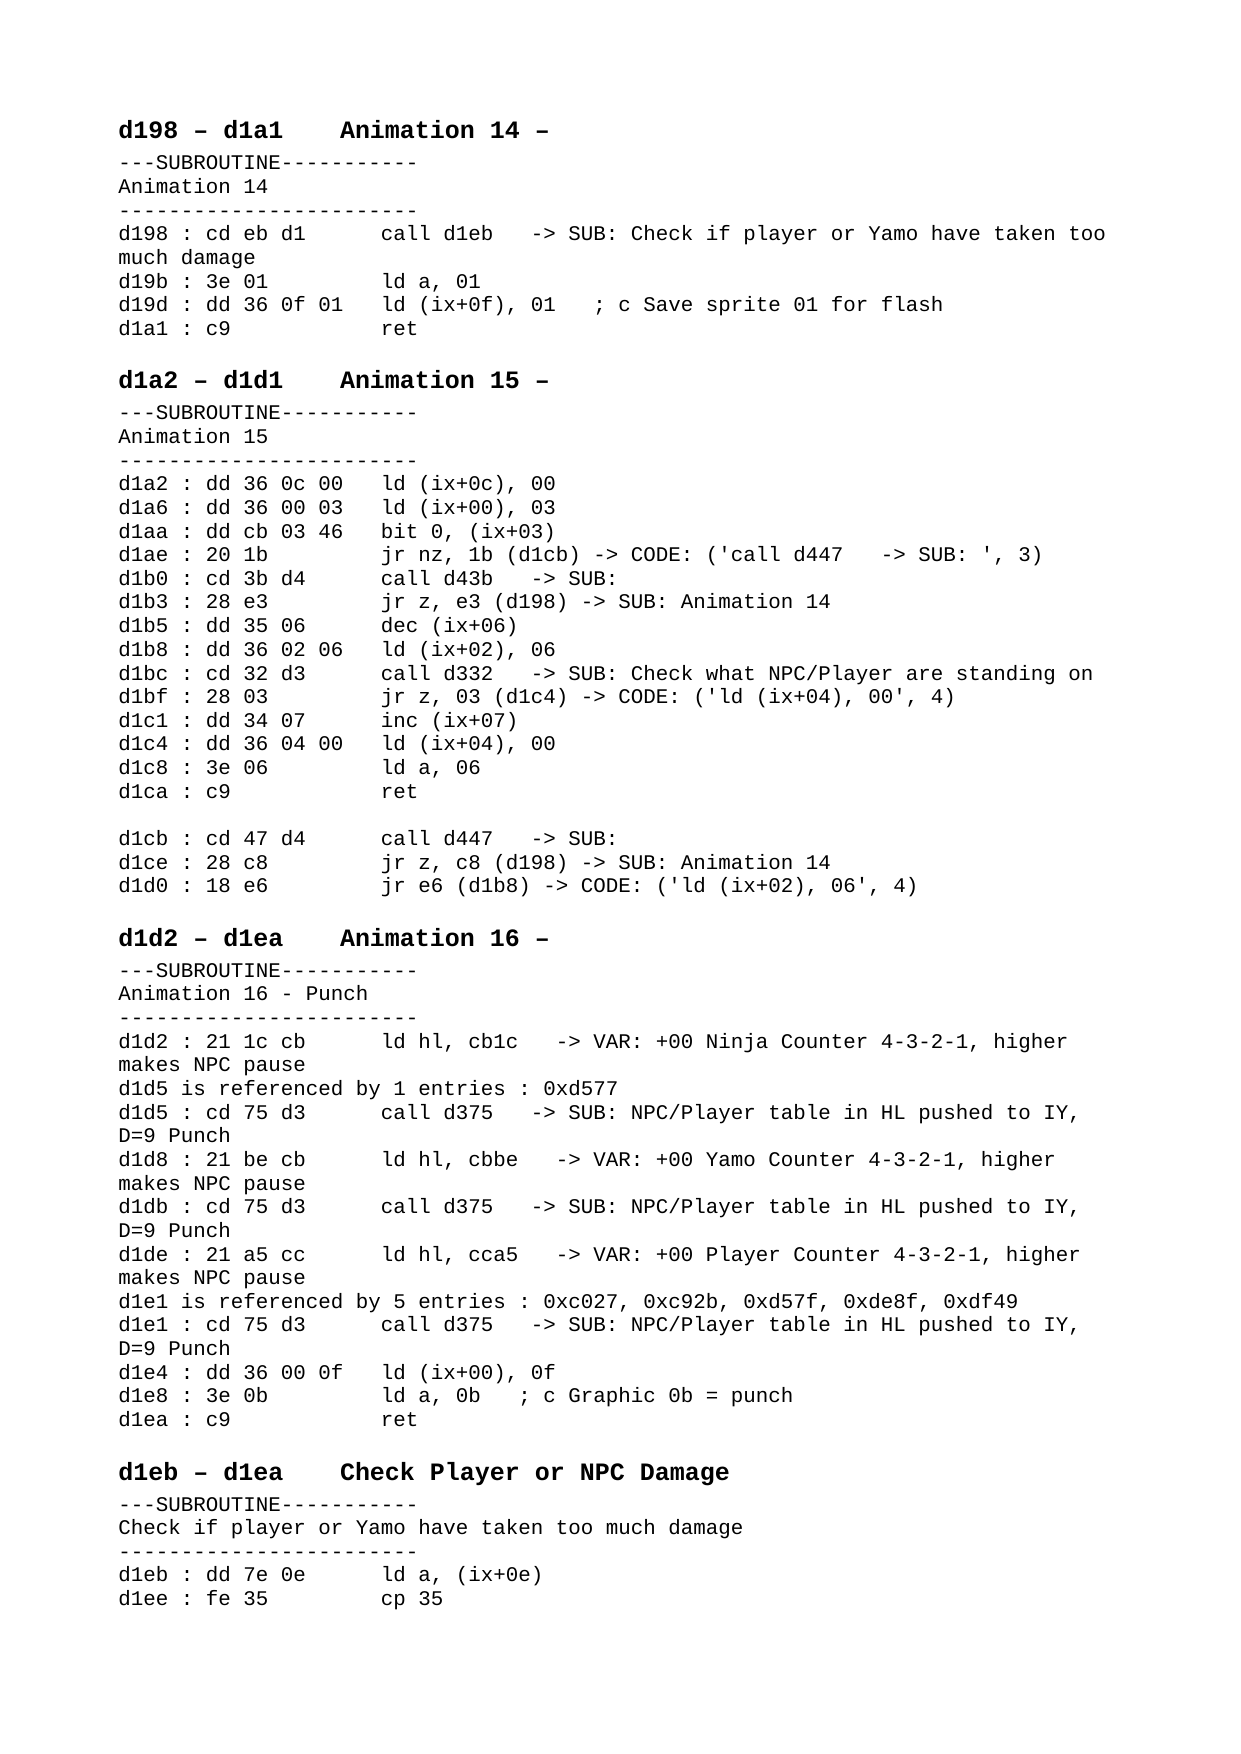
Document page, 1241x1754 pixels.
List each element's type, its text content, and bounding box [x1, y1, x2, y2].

text d1ea : c9 ret [118, 1409, 1122, 1433]
text Check if player or Yamo have taken too much damage [118, 1517, 1122, 1541]
text ---SUBROUTINE----------- [118, 960, 1122, 983]
subtitle d1a2 – d1d1 Animation 15 – [118, 368, 1122, 396]
text ------------------------ [118, 200, 1122, 223]
text d1c8 : 3e 06 ld a, 06 [118, 757, 1122, 781]
text d1d8 : 21 be cb ld hl, cbbe -> VAR: +00 Yamo Counter 4-3-2-1, higher makes NPC pause [118, 1149, 1122, 1196]
text d1b0 : cd 3b d4 call d43b -> SUB: [118, 568, 1122, 592]
text ---SUBROUTINE----------- [118, 1493, 1122, 1517]
text d1ee : fe 35 cp 35 [118, 1588, 1122, 1612]
text d1b3 : 28 e3 jr z, e3 (d198) -> SUB: Animation 14 [118, 592, 1122, 615]
text Animation 14 [118, 176, 1122, 200]
text ---SUBROUTINE----------- [118, 152, 1122, 176]
subtitle d1eb – d1ea Check Player or NPC Damage [118, 1459, 1122, 1488]
text d1bc : cd 32 d3 call d332 -> SUB: Check what NPC/Player are standing on [118, 662, 1122, 686]
text d1a1 : c9 ret [118, 318, 1122, 342]
text d198 : cd eb d1 call d1eb -> SUB: Check if player or Yamo have taken too much damage [118, 223, 1122, 271]
text d19d : dd 36 0f 01 ld (ix+0f), 01 ; c Save sprite 01 for flash [118, 294, 1122, 318]
text d1d2 : 21 1c cb ld hl, cb1c -> VAR: +00 Ninja Counter 4-3-2-1, higher makes NPC pause [118, 1031, 1122, 1078]
text d1c1 : dd 34 07 inc (ix+07) [118, 710, 1122, 733]
text d1de : 21 a5 cc ld hl, cca5 -> VAR: +00 Player Counter 4-3-2-1, higher makes NPC pause [118, 1243, 1122, 1291]
text d1db : cd 75 d3 call d375 -> SUB: NPC/Player table in HL pushed to IY, D=9 Punch [118, 1196, 1122, 1243]
text d1ae : 20 1b jr nz, 1b (d1cb) -> CODE: ('call d447 -> SUB: ', 3) [118, 544, 1122, 568]
text d19b : 3e 01 ld a, 01 [118, 271, 1122, 294]
text d1ca : c9 ret [118, 781, 1122, 804]
text d1d5 is referenced by 1 entries : 0xd577 [118, 1078, 1122, 1102]
text d1d5 : cd 75 d3 call d375 -> SUB: NPC/Player table in HL pushed to IY, D=9 Punch [118, 1102, 1122, 1149]
text d1bf : 28 03 jr z, 03 (d1c4) -> CODE: ('ld (ix+04), 00', 4) [118, 686, 1122, 710]
text ------------------------ [118, 1541, 1122, 1564]
text d1cb : cd 47 d4 call d447 -> SUB: [118, 828, 1122, 852]
text d1b5 : dd 35 06 dec (ix+06) [118, 615, 1122, 639]
text d1c4 : dd 36 04 00 ld (ix+04), 00 [118, 733, 1122, 757]
subtitle d198 – d1a1 Animation 14 – [118, 118, 1122, 146]
text d1a6 : dd 36 00 03 ld (ix+00), 03 [118, 497, 1122, 521]
text d1e1 : cd 75 d3 call d375 -> SUB: NPC/Player table in HL pushed to IY, D=9 Punch [118, 1314, 1122, 1362]
text d1aa : dd cb 03 46 bit 0, (ix+03) [118, 521, 1122, 544]
text ---SUBROUTINE----------- [118, 402, 1122, 426]
text ------------------------ [118, 1007, 1122, 1031]
text d1eb : dd 7e 0e ld a, (ix+0e) [118, 1564, 1122, 1588]
subtitle d1d2 – d1ea Animation 16 – [118, 926, 1122, 954]
text d1e8 : 3e 0b ld a, 0b ; c Graphic 0b = punch [118, 1385, 1122, 1409]
text d1a2 : dd 36 0c 00 ld (ix+0c), 00 [118, 473, 1122, 497]
text d1e4 : dd 36 00 0f ld (ix+00), 0f [118, 1362, 1122, 1385]
text d1b8 : dd 36 02 06 ld (ix+02), 06 [118, 639, 1122, 662]
text d1ce : 28 c8 jr z, c8 (d198) -> SUB: Animation 14 [118, 852, 1122, 875]
text ------------------------ [118, 450, 1122, 473]
text d1d0 : 18 e6 jr e6 (d1b8) -> CODE: ('ld (ix+02), 06', 4) [118, 875, 1122, 899]
text Animation 15 [118, 426, 1122, 450]
text Animation 16 - Punch [118, 983, 1122, 1007]
text d1e1 is referenced by 5 entries : 0xc027, 0xc92b, 0xd57f, 0xde8f, 0xdf49 [118, 1291, 1122, 1314]
